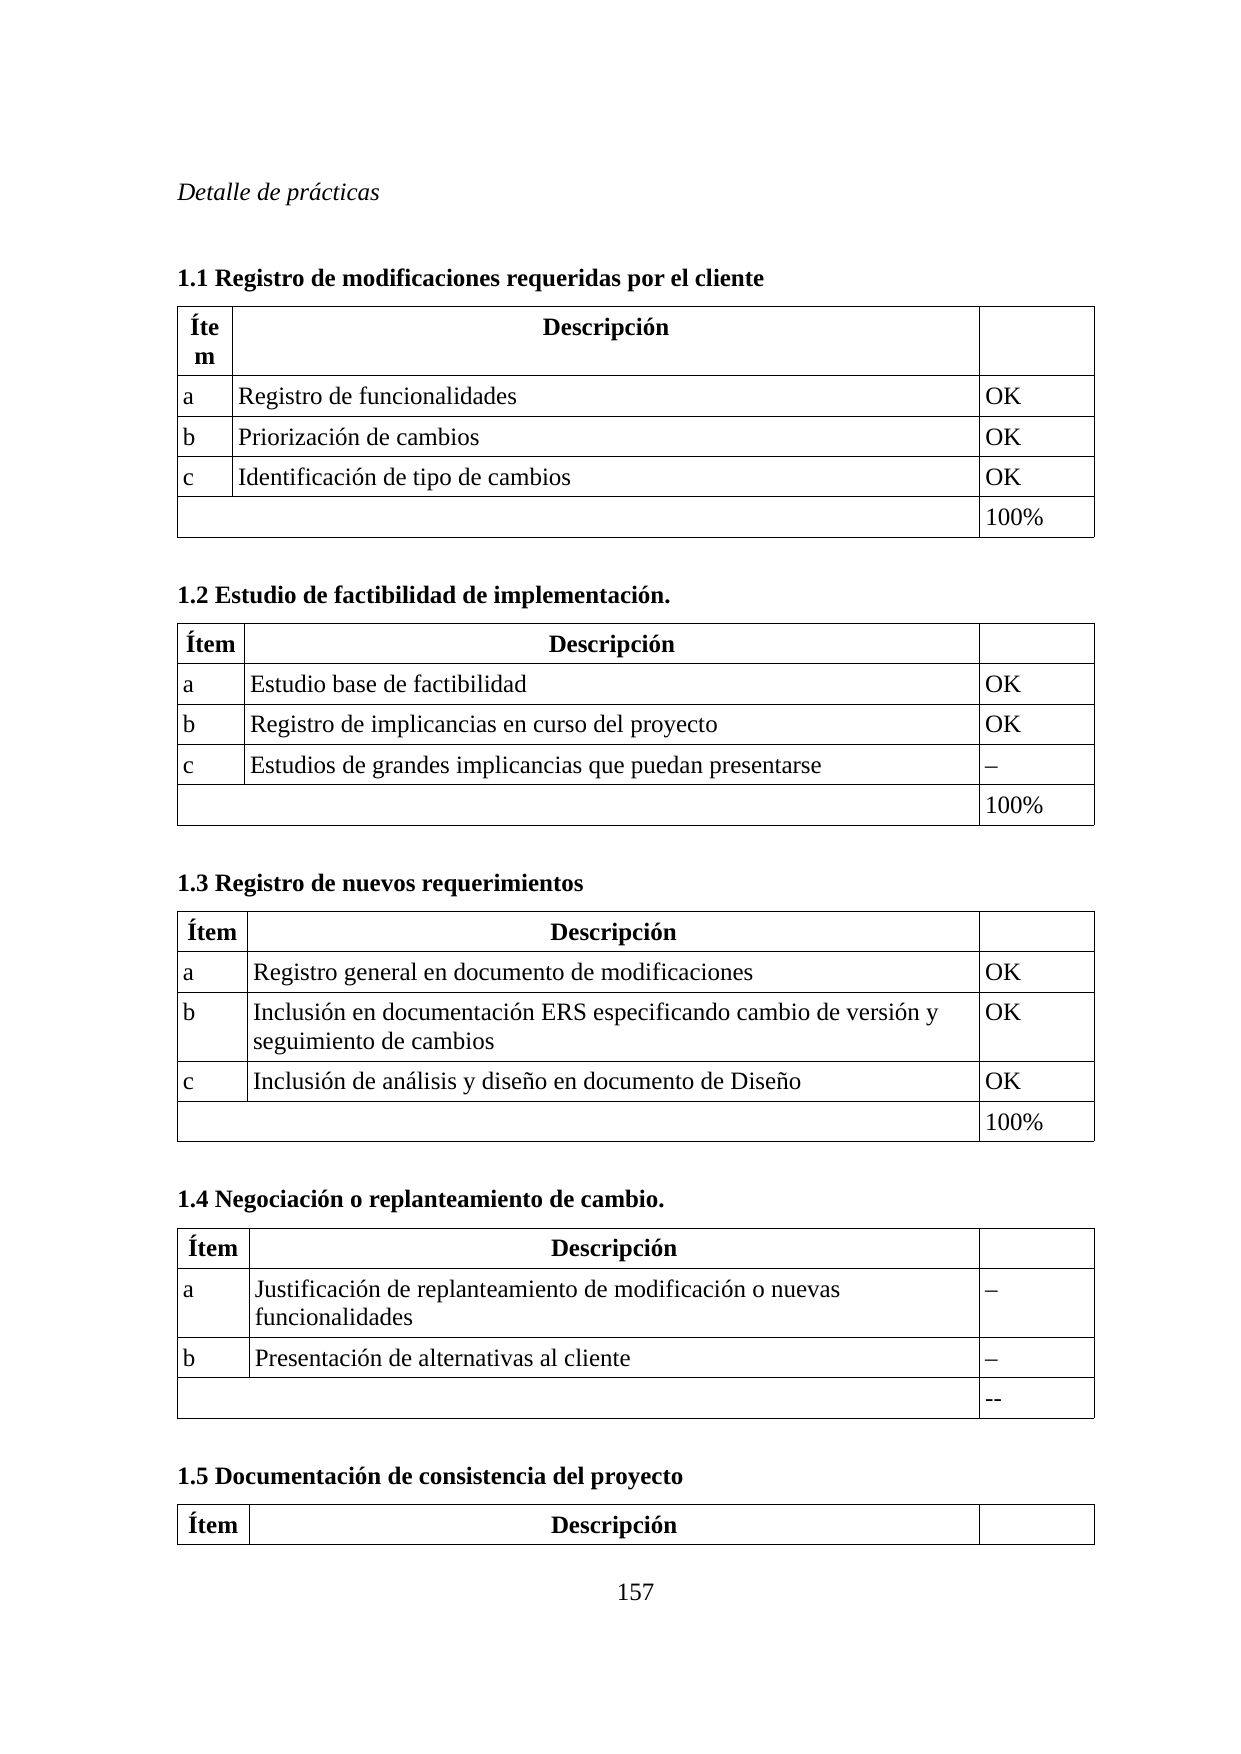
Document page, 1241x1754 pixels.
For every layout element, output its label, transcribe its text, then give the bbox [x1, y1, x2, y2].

text 1.4 Negociación o replanteamiento de cambio. [177, 1184, 1093, 1213]
table_cell Identificación de tipo de cambios [233, 457, 979, 496]
text 1.3 Registro de nuevos requerimientos [177, 868, 1093, 897]
text Detalle de prácticas [177, 177, 1093, 206]
table_cell b [178, 993, 247, 1061]
table_cell 100% [980, 785, 1094, 824]
table_cell c [178, 745, 244, 784]
table_cell a [178, 664, 244, 704]
table_cell Inclusión de análisis y diseño en documento de Diseño [248, 1062, 979, 1101]
table_cell OK [980, 1062, 1094, 1101]
table_cell OK [980, 376, 1094, 416]
table_cell Registro de funcionalidades [233, 376, 979, 416]
table_header Descripción [250, 1505, 979, 1544]
table_cell – [980, 745, 1094, 784]
table_cell a [178, 376, 232, 416]
table_cell b [178, 705, 244, 744]
table_cell Registro de implicancias en curso del proyecto [245, 705, 979, 744]
table_cell Presentación de alternativas al cliente [250, 1338, 979, 1377]
table_cell [178, 785, 979, 824]
table_header Ítem [178, 307, 232, 375]
table_cell Priorización de cambios [233, 417, 979, 456]
table_cell OK [980, 664, 1094, 704]
table_cell a [178, 1269, 249, 1337]
table_header [980, 912, 1094, 951]
table_cell OK [980, 457, 1094, 496]
table_header [980, 1229, 1094, 1268]
table_cell 100% [980, 497, 1094, 537]
table_cell c [178, 1062, 247, 1101]
table_header [980, 1505, 1094, 1544]
table_cell [178, 497, 979, 537]
table_header [980, 624, 1094, 663]
table_cell [178, 1378, 979, 1418]
table_header [980, 307, 1094, 375]
table_header Ítem [178, 1229, 249, 1268]
table_cell Justificación de replanteamiento de modificación o nuevas funcionalidades [250, 1269, 979, 1337]
table_cell Inclusión en documentación ERS especificando cambio de versión y seguimiento de cambios [248, 993, 979, 1061]
table_cell b [178, 417, 232, 456]
table_cell – [980, 1269, 1094, 1337]
table_header Descripción [250, 1229, 979, 1268]
table_cell OK [980, 993, 1094, 1061]
text 1.2 Estudio de factibilidad de implementación. [177, 580, 1093, 609]
table_header Ítem [178, 624, 244, 663]
table_cell [178, 1102, 979, 1141]
table_header Ítem [178, 912, 247, 951]
table_cell OK [980, 417, 1094, 456]
table_cell OK [980, 705, 1094, 744]
text 1.1 Registro de modificaciones requeridas por el cliente [177, 263, 1093, 292]
table_cell Estudio base de factibilidad [245, 664, 979, 704]
table_cell 100% [980, 1102, 1094, 1141]
text 1.5 Documentación de consistencia del proyecto [177, 1461, 1093, 1489]
table_header Descripción [245, 624, 979, 663]
table_cell OK [980, 952, 1094, 992]
table_cell – [980, 1338, 1094, 1377]
table_cell b [178, 1338, 249, 1377]
table_header Descripción [248, 912, 979, 951]
table_cell -- [980, 1378, 1094, 1418]
table_cell Estudios de grandes implicancias que puedan presentarse [245, 745, 979, 784]
table_header Ítem [178, 1505, 249, 1544]
table_cell a [178, 952, 247, 992]
table_cell Registro general en documento de modificaciones [248, 952, 979, 992]
table_cell c [178, 457, 232, 496]
table_header Descripción [233, 307, 979, 375]
